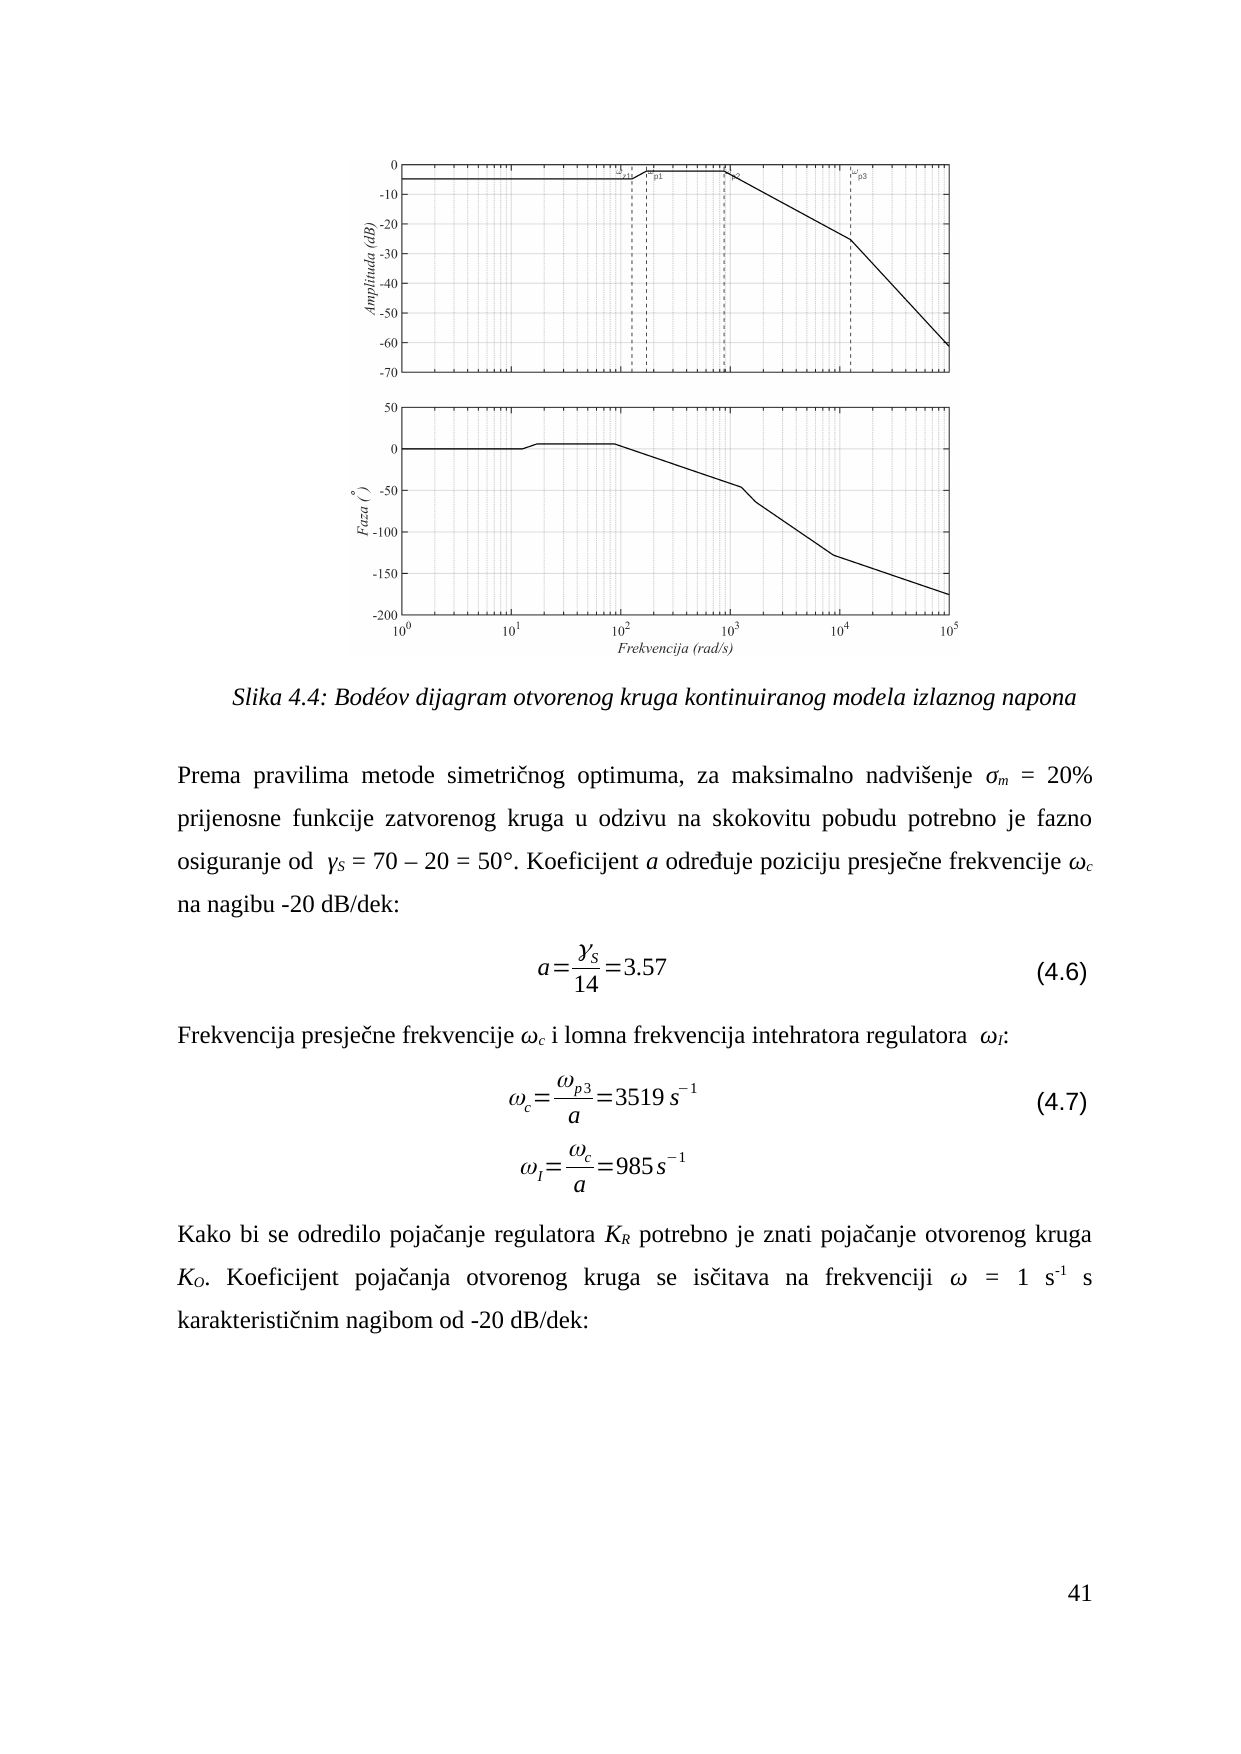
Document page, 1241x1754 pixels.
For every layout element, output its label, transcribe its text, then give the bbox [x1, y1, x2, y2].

table_header [177, 939, 1028, 1008]
table_header [177, 1069, 1028, 1138]
text Kako bi se odredilo pojačanje regulatora KR potrebno je znati pojačanje otvorenog kruga KO. Koeficijent pojačanja otvorenog kruga se isčitava na frekvenciji ω = 1 s-1 s karakterističnim nagibom od -20 dB/dek: [177, 1219, 1093, 1334]
table_cell [177, 1138, 1028, 1207]
table_header (4.6) [1028, 939, 1093, 1008]
table_cell [1028, 1138, 1093, 1207]
table_header (4.7) [1028, 1069, 1093, 1138]
text Frekvencija presječne frekvencije ωc i lomna frekvencija intehratora regulatora ωI: [177, 1020, 1093, 1048]
picture [350, 159, 959, 657]
text Prema pravilima metode simetričnog optimuma, za maksimalno nadvišenje σm = 20% prijenosne funkcije zatvorenog kruga u odzivu na skokovitu pobudu potrebno je fazno osiguranje od γS = 70 – 20 = 50°. Koeficijent a određuje poziciju presječne frekvencije ωc na nagibu -20 dB/dek: [177, 760, 1093, 918]
text Slika 4.4: Bodéov dijagram otvorenog kruga kontinuiranog modela izlaznog napona [177, 682, 1132, 711]
